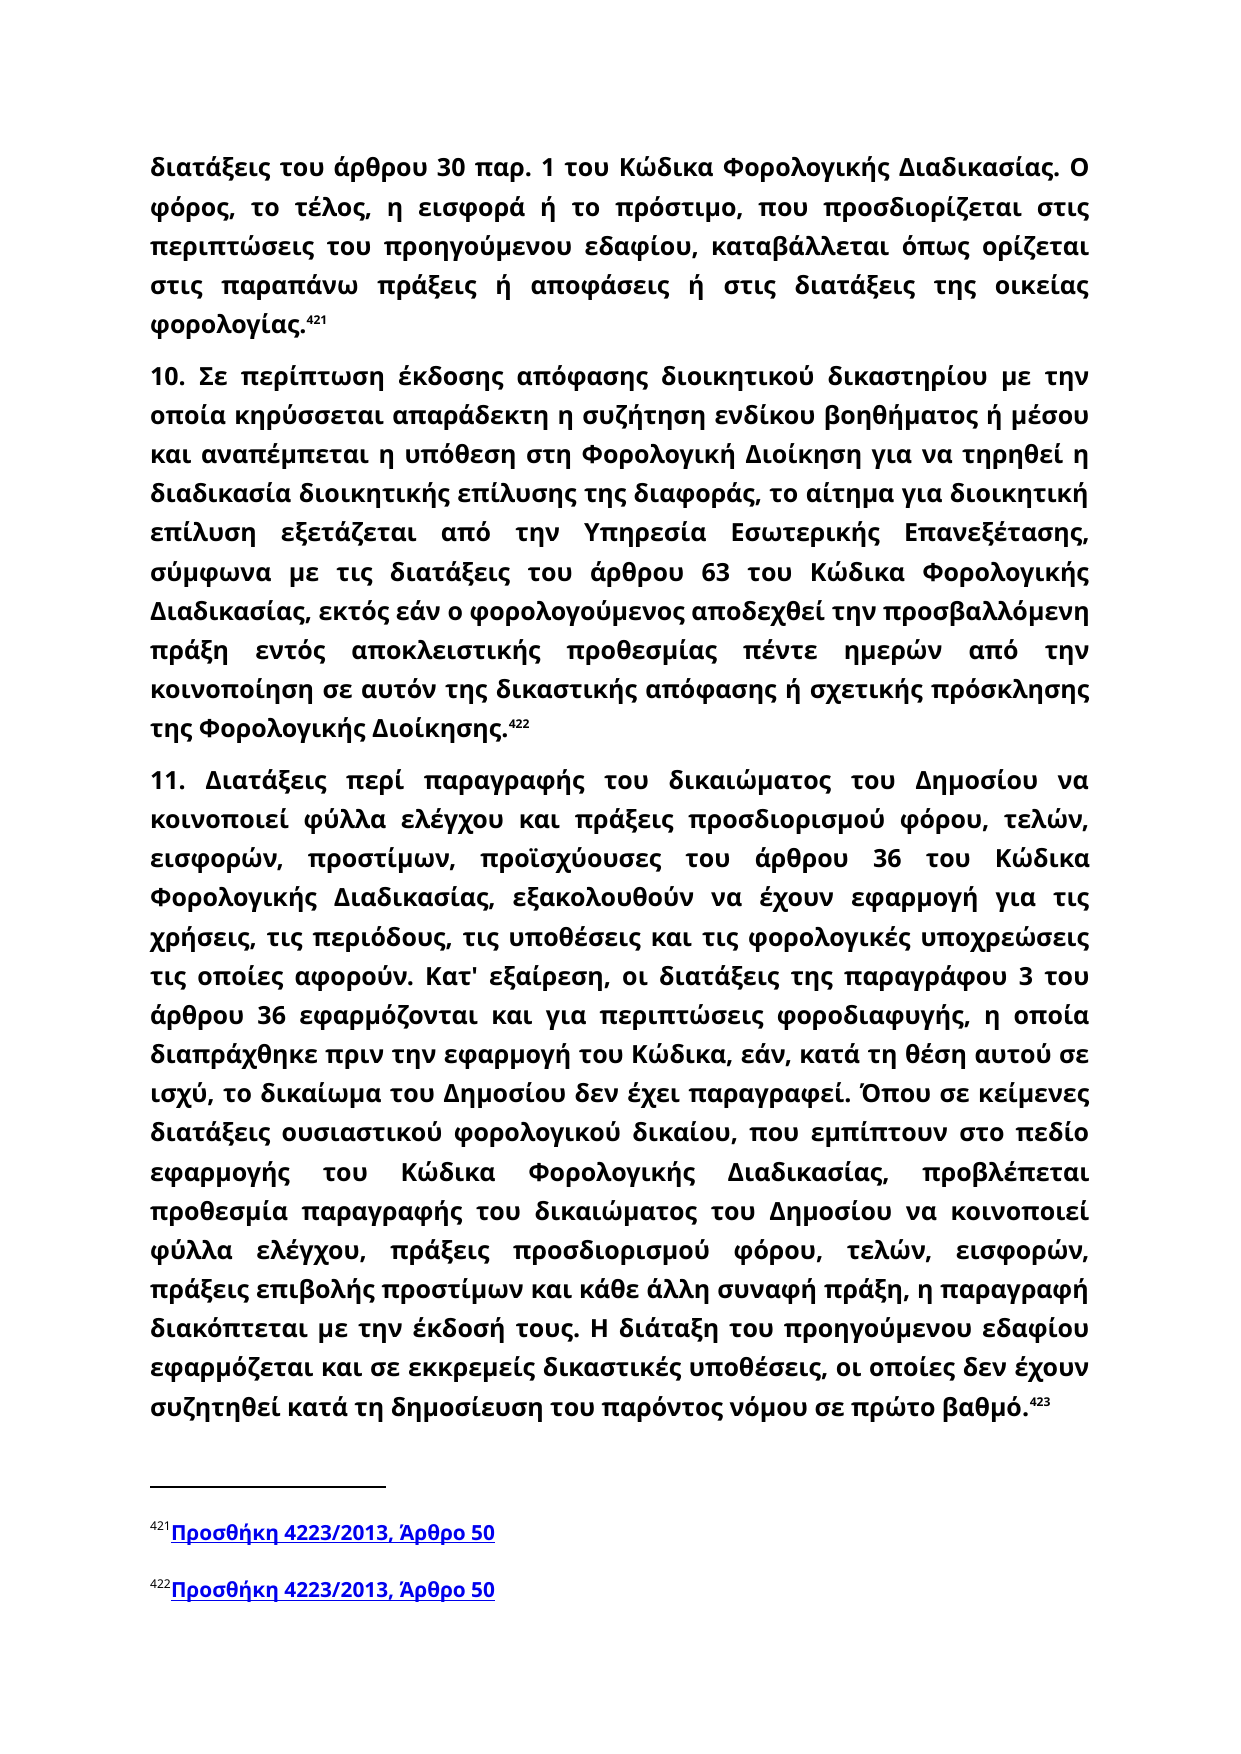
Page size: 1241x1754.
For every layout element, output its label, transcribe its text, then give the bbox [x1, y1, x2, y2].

text διατάξεις του άρθρου 30 παρ. 1 του Κώδικα Φορολογικής Διαδικασίας. Ο φόρος, το τέλος, η εισφορά ή το πρόστιμο, που προσδιορίζεται στις περιπτώσεις του προηγούμενου εδαφίου, καταβάλλεται όπως ορίζεται στις παραπάνω πράξεις ή αποφάσεις ή στις διατάξεις της οικείας φορολογίας. [150, 150, 1090, 341]
text Προσθήκη 4223/2013, Άρθρο 50 [150, 1576, 1090, 1604]
text 11. Διατάξεις περί παραγραφής του δικαιώματος του Δημοσίου να κοινοποιεί φύλλα ελέγχου και πράξεις προσδιορισμού φόρου, τελών, εισφορών, προστίμων, προϊσχύουσες του άρθρου 36 του Κώδικα Φορολογικής Διαδικασίας, εξακολουθούν να έχουν εφαρμογή για τις χρήσεις, τις περιόδους, τις υποθέσεις και τις φορολογικές υποχρεώσεις τις οποίες αφορούν. Κατ' εξαίρεση, οι διατάξεις της παραγράφου 3 του άρθρου 36 εφαρμόζονται και για περιπτώσεις φοροδιαφυγής, η οποία διαπράχθηκε πριν την εφαρμογή του Κώδικα, εάν, κατά τη θέση αυτού σε ισχύ, το δικαίωμα του Δημοσίου δεν έχει παραγραφεί. Όπου σε κείμενες διατάξεις ουσιαστικού φορολογικού δικαίου, που εμπίπτουν στο πεδίο εφαρμογής του Κώδικα Φορολογικής Διαδικασίας, προβλέπεται προθεσμία παραγραφής του δικαιώματος του Δημοσίου να κοινοποιεί φύλλα ελέγχου, πράξεις προσδιορισμού φόρου, τελών, εισφορών, πράξεις επιβολής προστίμων και κάθε άλλη συναφή πράξη, η παραγραφή διακόπτεται με την έκδοσή τους. Η διάταξη του προηγούμενου εδαφίου εφαρμόζεται και σε εκκρεμείς δικαστικές υποθέσεις, οι οποίες δεν έχουν συζητηθεί κατά τη δημοσίευση του παρόντος νόμου σε πρώτο βαθμό. [150, 762, 1090, 1423]
text Προσθήκη 4223/2013, Άρθρο 50 [150, 1518, 1090, 1546]
text 10. Σε περίπτωση έκδοσης απόφασης διοικητικού δικαστηρίου με την οποία κηρύσσεται απαράδεκτη η συζήτηση ενδίκου βοηθήματος ή μέσου και αναπέμπεται η υπόθεση στη Φορολογική Διοίκηση για να τηρηθεί η διαδικασία διοικητικής επίλυσης της διαφοράς, το αίτημα για διοικητική επίλυση εξετάζεται από την Υπηρεσία Εσωτερικής Επανεξέτασης, σύμφωνα με τις διατάξεις του άρθρου 63 του Κώδικα Φορολογικής Διαδικασίας, εκτός εάν ο φορολογούμενος αποδεχθεί την προσβαλλόμενη πράξη εντός αποκλειστικής προθεσμίας πέντε ημερών από την κοινοποίηση σε αυτόν της δικαστικής απόφασης ή σχετικής πρόσκλησης της Φορολογικής Διοίκησης. [150, 358, 1090, 745]
